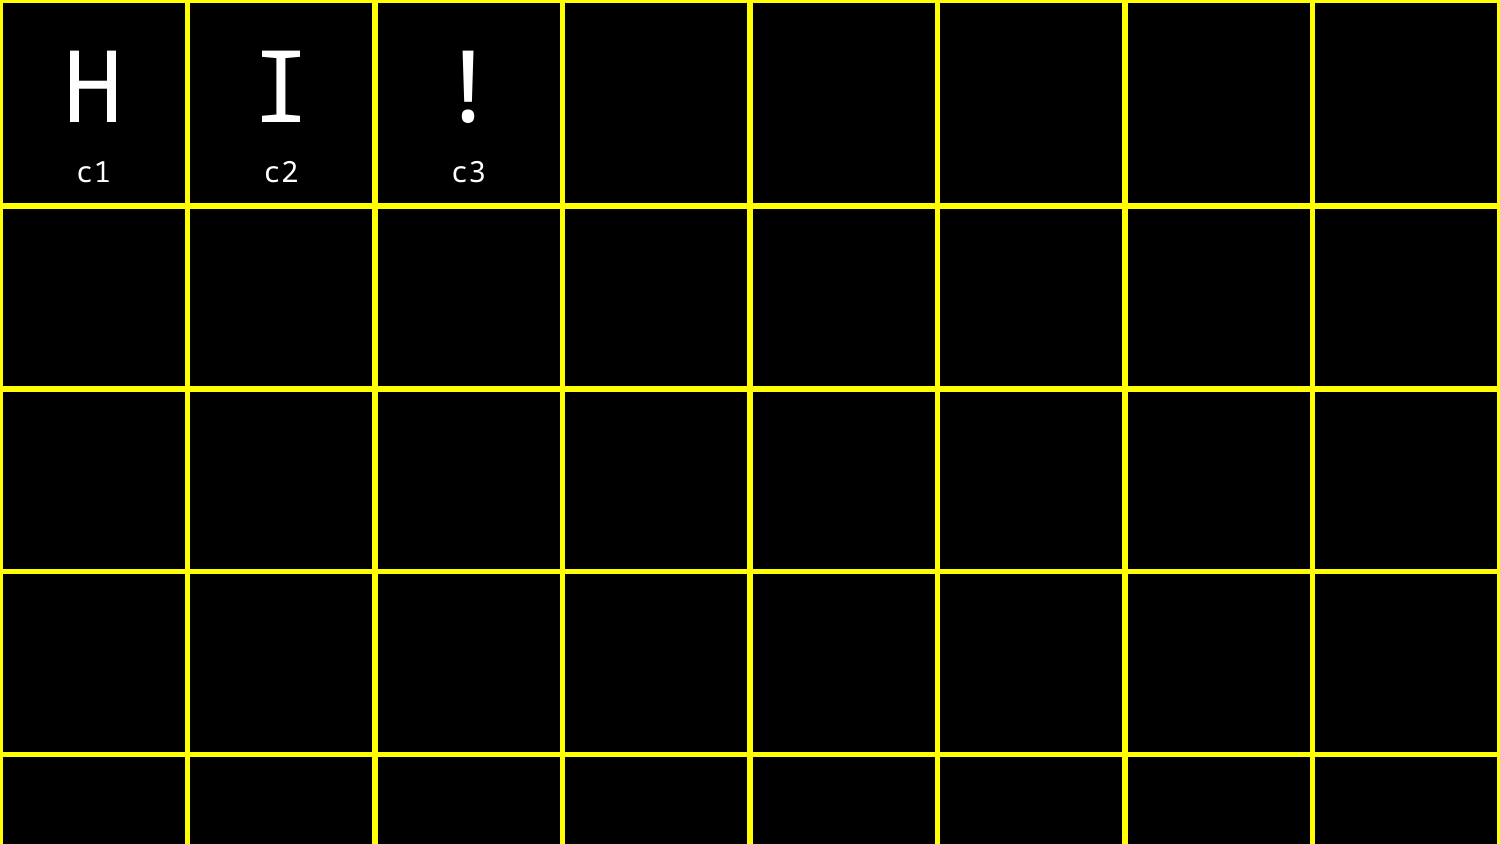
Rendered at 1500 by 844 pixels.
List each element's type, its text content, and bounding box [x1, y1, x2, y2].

table_header [753, 3, 935, 203]
table_header [565, 3, 747, 203]
table_cell [565, 757, 747, 844]
table_header [1128, 3, 1310, 203]
table_cell [3, 209, 185, 386]
table_cell [940, 209, 1122, 386]
table_cell [378, 757, 560, 844]
table_cell [1315, 209, 1497, 386]
table_cell [190, 209, 372, 386]
table_cell [190, 392, 372, 569]
table_cell [3, 574, 185, 752]
table_cell [190, 574, 372, 752]
table_cell [940, 757, 1122, 844]
table_cell [565, 392, 747, 569]
table_header ! c3 [378, 3, 560, 203]
table_cell [753, 209, 935, 386]
table_cell [378, 574, 560, 752]
table_cell [3, 757, 185, 844]
table_cell [378, 209, 560, 386]
table_cell [190, 757, 372, 844]
table_cell [1315, 574, 1497, 752]
table_cell [565, 574, 747, 752]
table_header [1315, 3, 1497, 203]
table_header [940, 3, 1122, 203]
table_cell [1128, 392, 1310, 569]
table_cell [1128, 757, 1310, 844]
table_cell [3, 392, 185, 569]
table_cell [753, 757, 935, 844]
table_cell [940, 392, 1122, 569]
table_cell [378, 392, 560, 569]
table_header H c1 [3, 3, 185, 203]
table_cell [1128, 209, 1310, 386]
table_cell [1315, 392, 1497, 569]
table_cell [1128, 574, 1310, 752]
table_cell [1315, 757, 1497, 844]
table_cell [753, 574, 935, 752]
table_header I c2 [190, 3, 372, 203]
table_cell [753, 392, 935, 569]
table_cell [565, 209, 747, 386]
table_cell [940, 574, 1122, 752]
